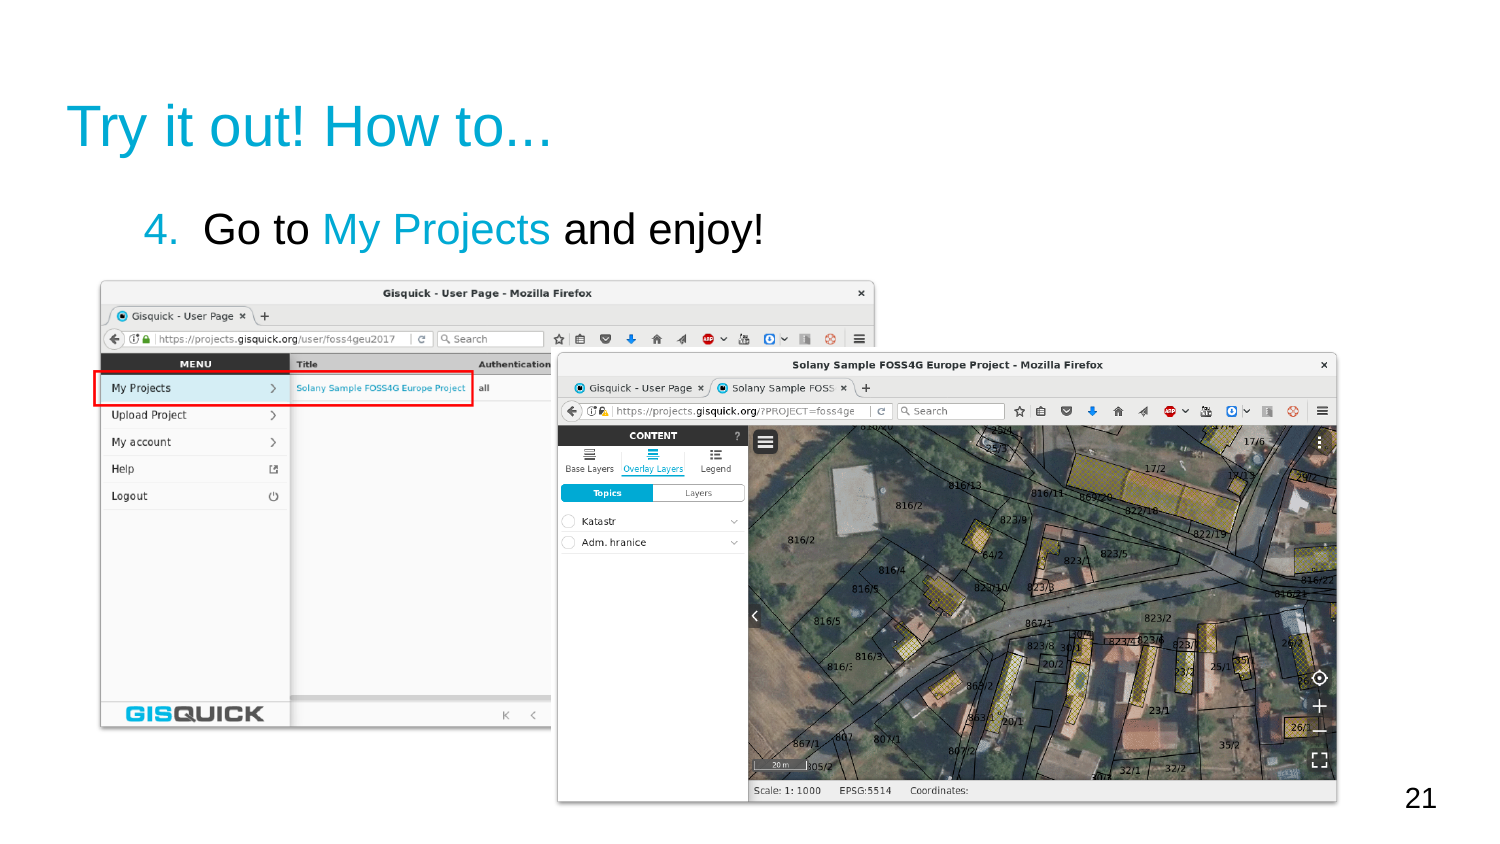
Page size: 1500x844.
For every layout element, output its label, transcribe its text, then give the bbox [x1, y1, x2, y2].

picture [91, 274, 1343, 808]
slide_number [1389, 764, 1480, 830]
title Try it out! How to... [51, 72, 1449, 167]
list Go to My Projects and enjoy! [112, 185, 1388, 275]
